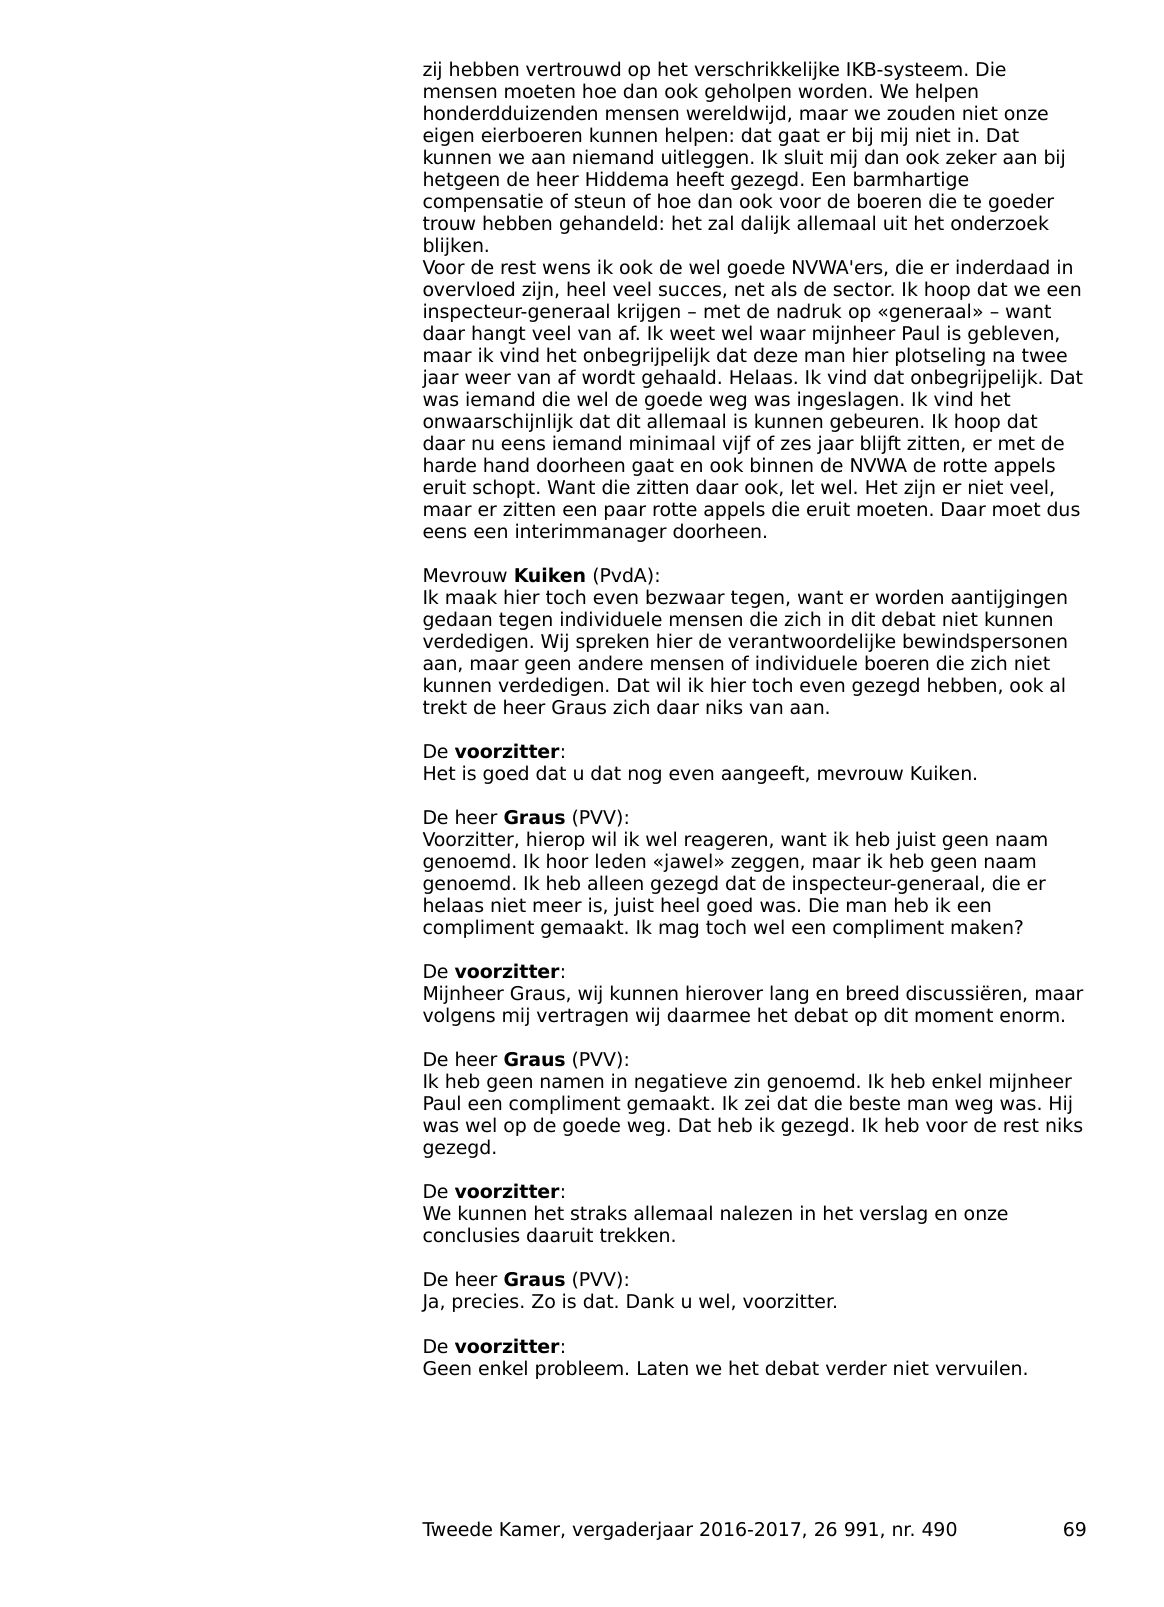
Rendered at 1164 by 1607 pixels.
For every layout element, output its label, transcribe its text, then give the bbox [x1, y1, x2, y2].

text Voor de rest wens ik ook de wel goede NVWA'ers, die er inderdaad in overvloed zijn, heel veel succes, net als de sector. Ik hoop dat we een inspecteur-generaal krijgen – met de nadruk op «generaal» – want daar hangt veel van af. Ik weet wel waar mijnheer Paul is gebleven, maar ik vind het onbegrijpelijk dat deze man hier plotseling na twee jaar weer van af wordt gehaald. Helaas. Ik vind dat onbegrijpelijk. Dat was iemand die wel de goede weg was ingeslagen. Ik vind het onwaarschijnlijk dat dit allemaal is kunnen gebeuren. Ik hoop dat daar nu eens iemand minimaal vijf of zes jaar blijft zitten, er met de harde hand doorheen gaat en ook binnen de NVWA de rotte appels eruit schopt. Want die zitten daar ook, let wel. Het zijn er niet veel, maar er zitten een paar rotte appels die eruit moeten. Daar moet dus eens een interimmanager doorheen. [422, 257, 1087, 543]
text De voorzitter: [422, 1336, 1087, 1357]
text Mijnheer Graus, wij kunnen hierover lang en breed discussiëren, maar volgens mij vertragen wij daarmee het debat op dit moment enorm. [422, 983, 1087, 1027]
text Geen enkel probleem. Laten we het debat verder niet vervuilen. [422, 1357, 1087, 1379]
text De heer Graus (PVV): [422, 1269, 1087, 1291]
text De heer Graus (PVV): [422, 807, 1087, 829]
text We kunnen het straks allemaal nalezen in het verslag en onze conclusies daaruit trekken. [422, 1203, 1087, 1247]
text Ik heb geen namen in negatieve zin genoemd. Ik heb enkel mijnheer Paul een compliment gemaakt. Ik zei dat die beste man weg was. Hij was wel op de goede weg. Dat heb ik gezegd. Ik heb voor de rest niks gezegd. [422, 1071, 1087, 1159]
text Ik maak hier toch even bezwaar tegen, want er worden aantijgingen gedaan tegen individuele mensen die zich in dit debat niet kunnen verdedigen. Wij spreken hier de verantwoordelijke bewindspersonen aan, maar geen andere mensen of individuele boeren die zich niet kunnen verdedigen. Dat wil ik hier toch even gezegd hebben, ook al trekt de heer Graus zich daar niks van aan. [422, 587, 1087, 719]
text De heer Graus (PVV): [422, 1049, 1087, 1071]
text Ja, precies. Zo is dat. Dank u wel, voorzitter. [422, 1291, 1087, 1313]
text De voorzitter: [422, 961, 1087, 983]
text Mevrouw Kuiken (PvdA): [422, 565, 1087, 587]
text zij hebben vertrouwd op het verschrikkelijke IKB-systeem. Die mensen moeten hoe dan ook geholpen worden. We helpen honderdduizenden mensen wereldwijd, maar we zouden niet onze eigen eierboeren kunnen helpen: dat gaat er bij mij niet in. Dat kunnen we aan niemand uitleggen. Ik sluit mij dan ook zeker aan bij hetgeen de heer Hiddema heeft gezegd. Een barmhartige compensatie of steun of hoe dan ook voor de boeren die te goeder trouw hebben gehandeld: het zal dalijk allemaal uit het onderzoek blijken. [422, 59, 1087, 257]
text De voorzitter: [422, 741, 1087, 763]
text De voorzitter: [422, 1181, 1087, 1203]
text Het is goed dat u dat nog even aangeeft, mevrouw Kuiken. [422, 763, 1087, 785]
text Voorzitter, hierop wil ik wel reageren, want ik heb juist geen naam genoemd. Ik hoor leden «jawel» zeggen, maar ik heb geen naam genoemd. Ik heb alleen gezegd dat de inspecteur-generaal, die er helaas niet meer is, juist heel goed was. Die man heb ik een compliment gemaakt. Ik mag toch wel een compliment maken? [422, 829, 1087, 939]
